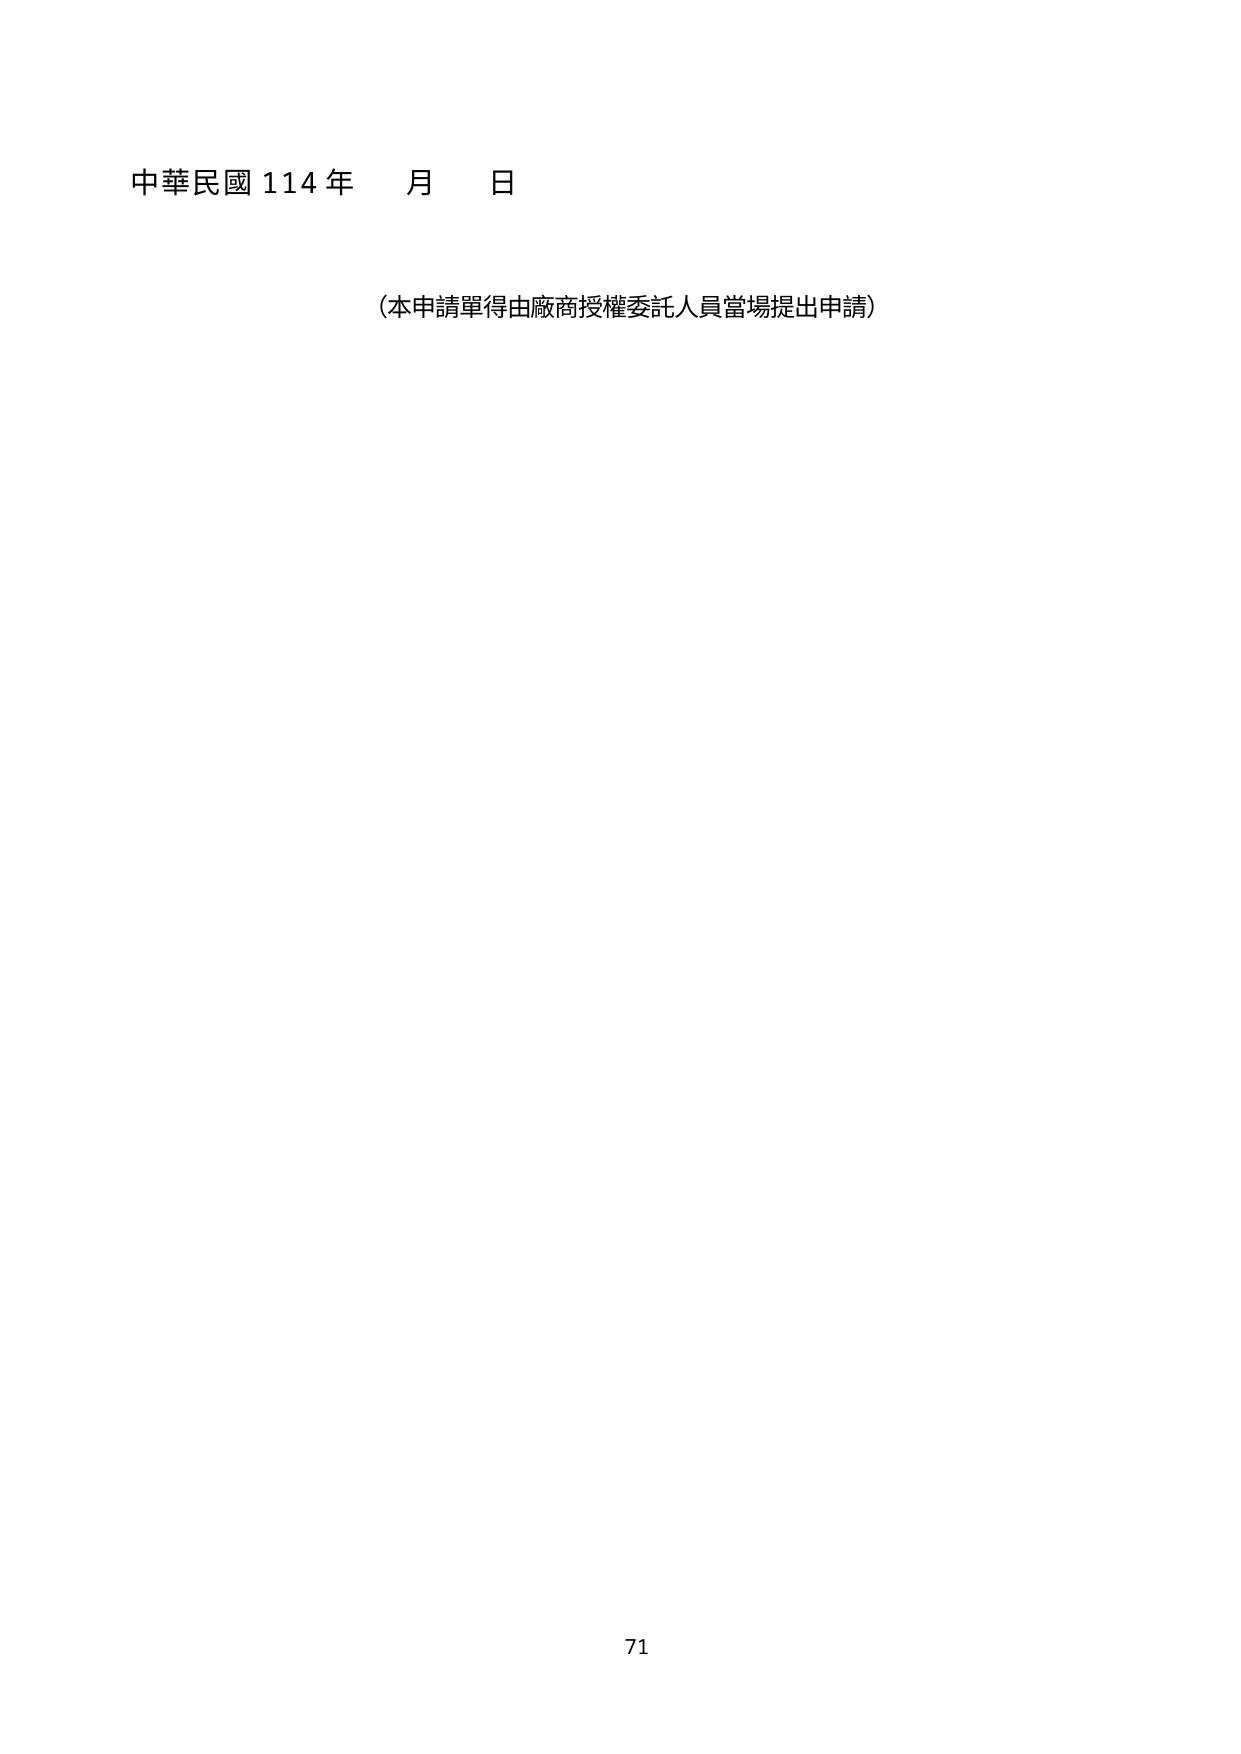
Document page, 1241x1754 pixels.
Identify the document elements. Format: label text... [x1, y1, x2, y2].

text （本申請單得由廠商授權委託人員當場提出申請） [130, 264, 1125, 327]
text 中華民國114年 月 日 [130, 159, 1110, 202]
